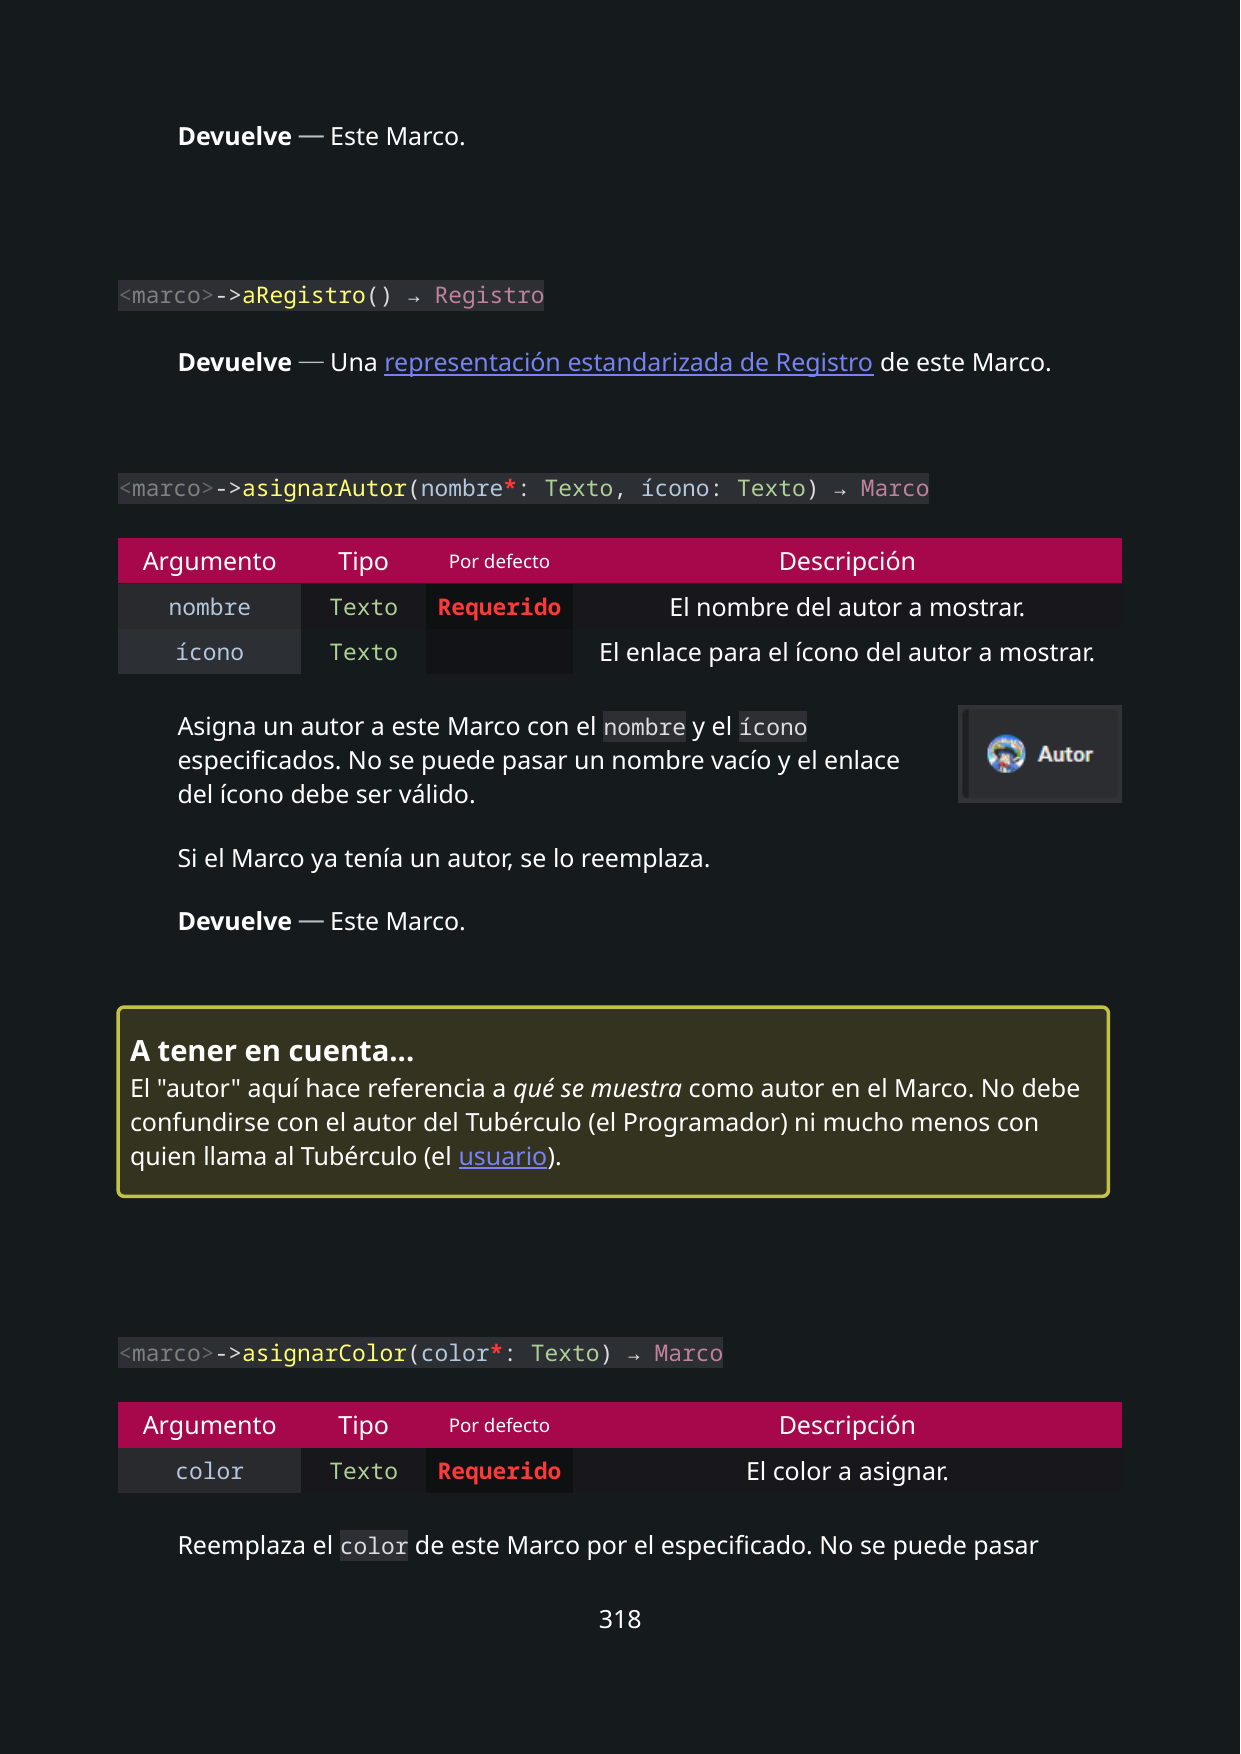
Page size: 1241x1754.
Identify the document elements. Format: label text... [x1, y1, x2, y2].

table_header Por defecto [426, 1402, 573, 1448]
table_header Tipo [301, 538, 426, 583]
text Devuelve ⎯ Este Marco. [177, 904, 1063, 938]
table_cell ícono [118, 629, 301, 674]
table_cell nombre [118, 584, 301, 629]
picture [958, 705, 1123, 803]
text Reemplaza el color de este Marco por el especificado. No se puede pasar [177, 1493, 1063, 1561]
table_header Argumento [118, 1402, 301, 1448]
table_cell El enlace para el ícono del autor a mostrar. [573, 629, 1122, 674]
table_cell [426, 629, 573, 674]
table_header Por defecto [426, 538, 573, 583]
text <marco>->asignarAutor(nombre*: Texto, ícono: Texto) → Marco [118, 472, 1122, 504]
text Si el Marco ya tenía un autor, se lo reemplaza. [177, 840, 1063, 874]
table_cell color [118, 1448, 301, 1493]
table_cell Texto [301, 1448, 426, 1493]
text <marco>->aRegistro() → Registro [118, 279, 1122, 311]
text Devuelve ⎯ Una representación estandarizada de Registro de este Marco. [177, 345, 1063, 379]
text Devuelve ⎯ Este Marco. [177, 118, 1063, 152]
table_header Tipo [301, 1402, 426, 1448]
table_cell Requerido [426, 1448, 573, 1493]
table_cell Texto [301, 629, 426, 674]
table_header Descripción [573, 538, 1122, 583]
text <marco>->asignarColor(color*: Texto) → Marco [118, 1061, 1122, 1368]
table_cell El nombre del autor a mostrar. [573, 584, 1122, 629]
table_header Argumento [118, 538, 301, 583]
table_cell El color a asignar. [573, 1448, 1122, 1493]
text Asigna un autor a este Marco con el nombre y el ícono especificados. No se puede pasar un nombre vacío y el enlace del ícono debe ser válido. [177, 709, 1063, 811]
table_cell Requerido [426, 584, 573, 629]
table_cell Texto [301, 584, 426, 629]
table_header Descripción [573, 1402, 1122, 1448]
